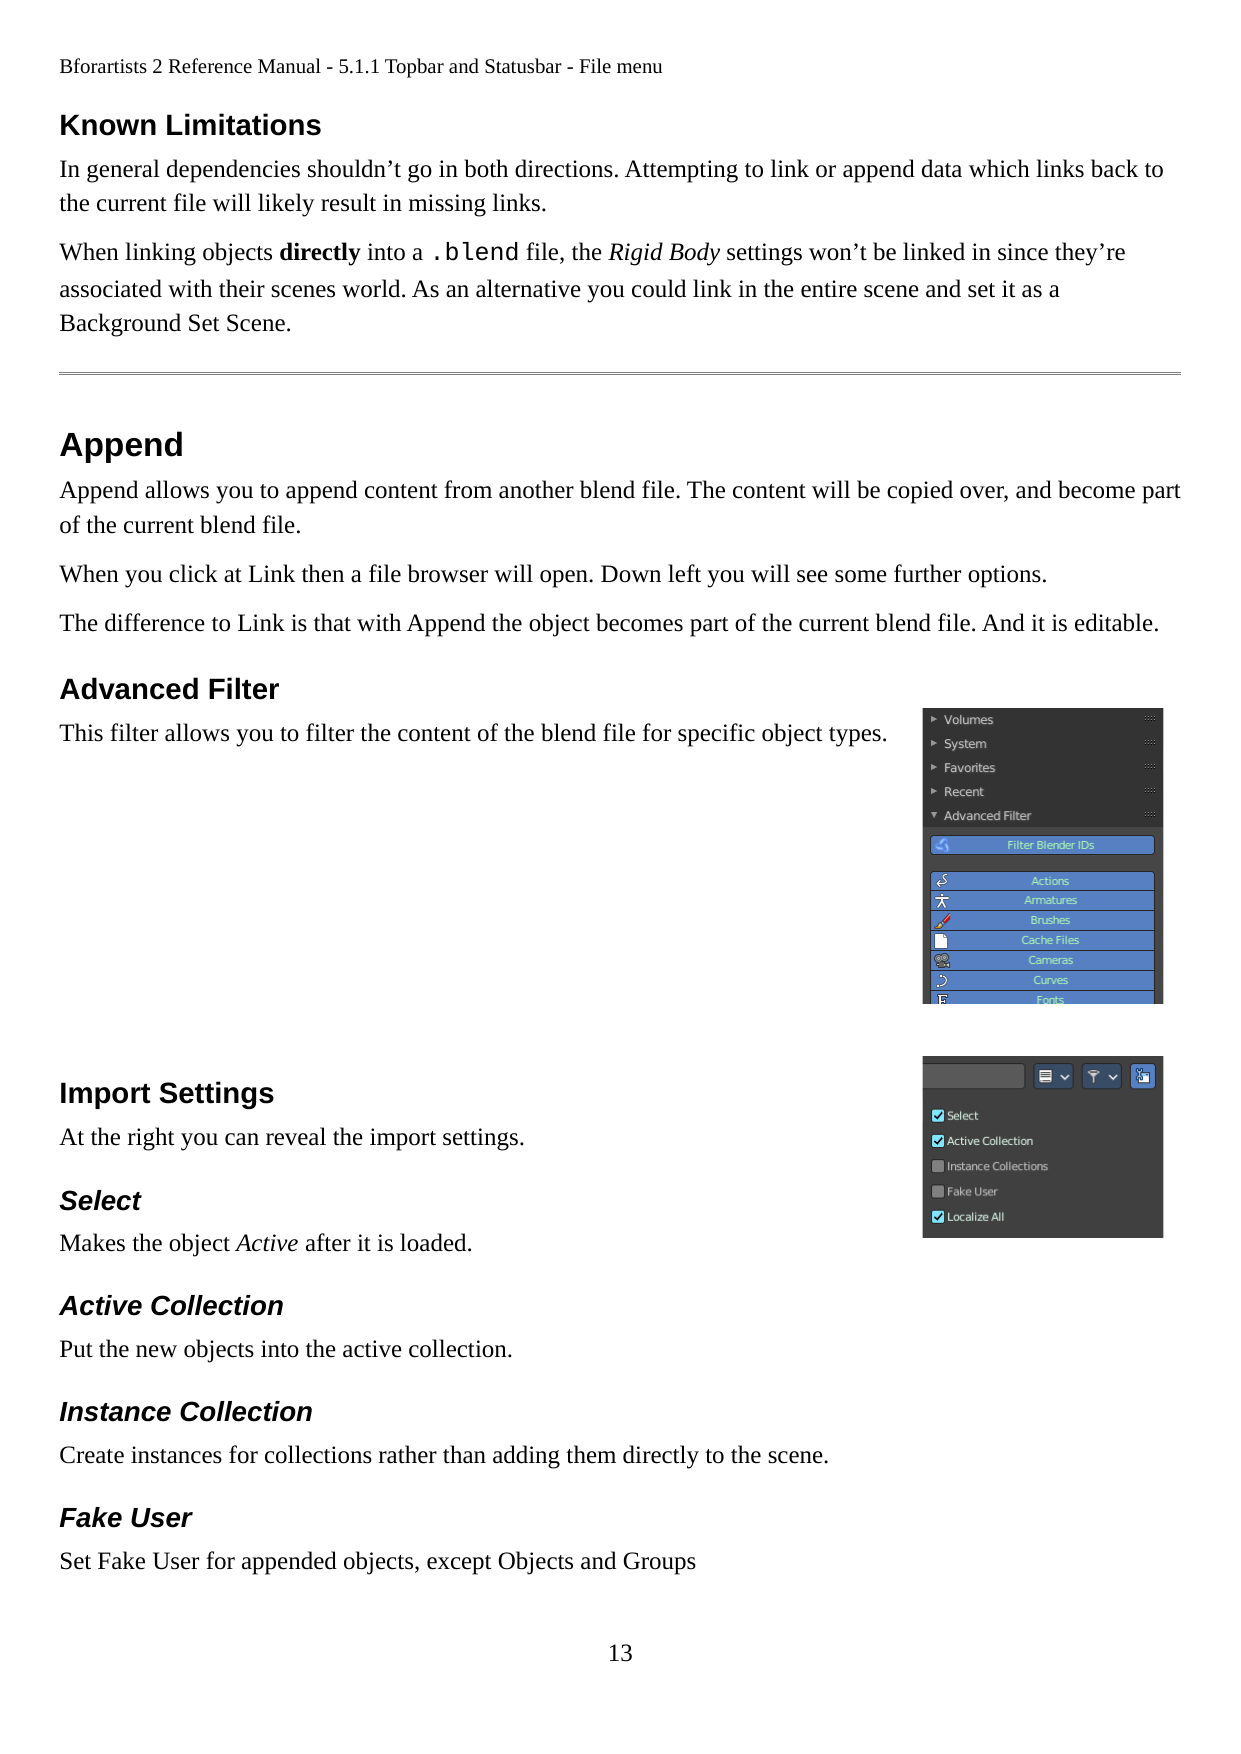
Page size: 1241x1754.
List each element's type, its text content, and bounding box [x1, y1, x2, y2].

text This filter allows you to filter the content of the blend file for specific object types. [59, 718, 922, 747]
subtitle Instance Collection [59, 1396, 1181, 1428]
subtitle Active Collection [59, 1290, 1181, 1322]
text Set Fake User for appended objects, except Objects and Groups [59, 1546, 1181, 1575]
picture [922, 1056, 1164, 1238]
text At the right you can reveal the import settings. [59, 1122, 922, 1151]
text Append allows you to append content from another blend file. The content will be copied over, and become part of the current blend file. [59, 476, 1181, 539]
text In general dependencies shouldn’t go in both directions. Attempting to link or append data which links back to the current file will likely result in missing links. [59, 154, 1181, 217]
subtitle [1164, 1076, 1181, 1110]
subtitle Fake User [59, 1502, 1181, 1533]
text When you click at Link then a file browser will open. Down left you will see some further options. [59, 559, 1181, 588]
text The difference to Link is that with Append the object becomes part of the current blend file. And it is editable. [59, 608, 1181, 637]
picture [922, 708, 1164, 1004]
subtitle Advanced Filter [59, 672, 1181, 706]
text Put the new objects into the active collection. [59, 1334, 1181, 1363]
text Create instances for collections rather than adding them directly to the scene. [59, 1440, 1181, 1469]
text When linking objects directly into a .blend file, the Rigid Body settings won’t be linked in since they’re associated with their scenes world. As an alternative you could link in the entire scene and set it as a Background Set Scene. [59, 237, 1181, 337]
text Makes the object Active after it is loaded. [59, 1228, 1181, 1257]
subtitle Select [59, 1184, 922, 1216]
subtitle Append [59, 424, 1181, 463]
subtitle Import Settings [59, 1076, 922, 1110]
subtitle Known Limitations [59, 107, 1181, 141]
subtitle [1164, 1184, 1181, 1216]
